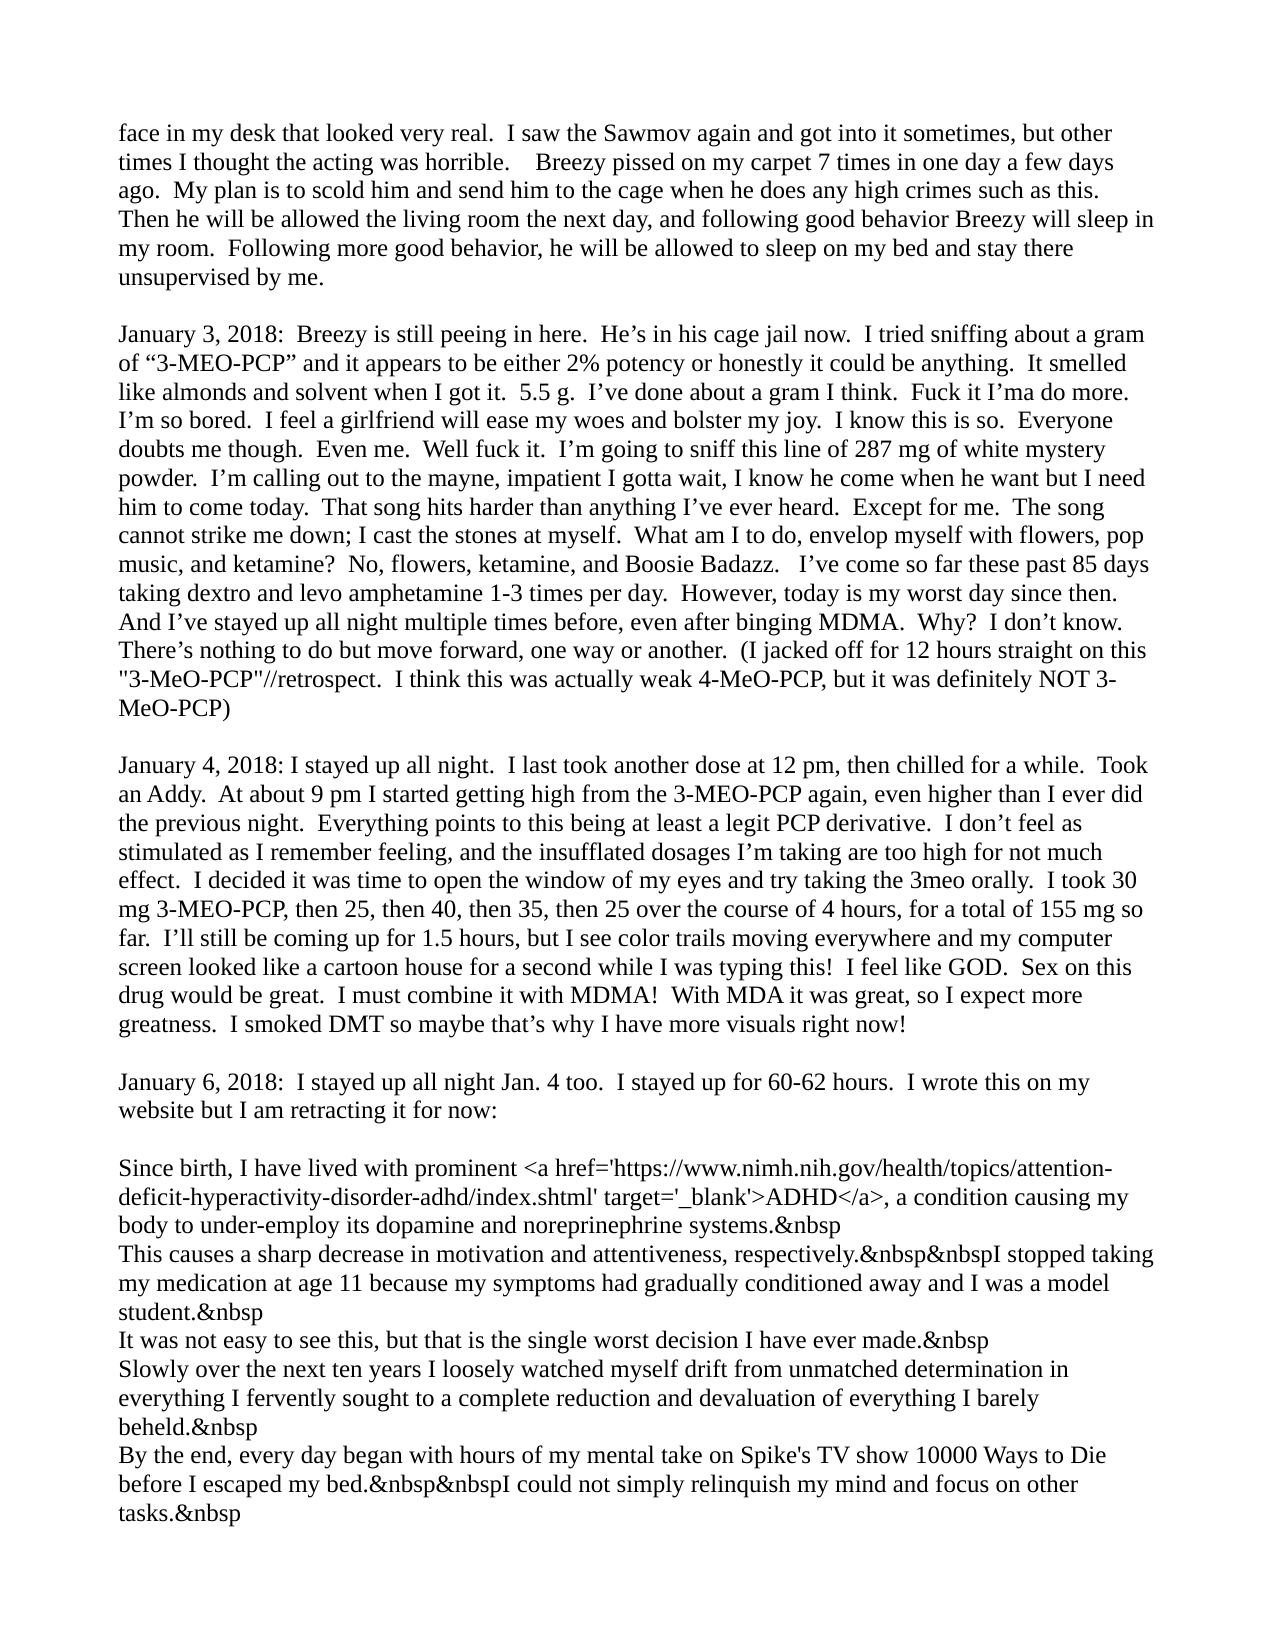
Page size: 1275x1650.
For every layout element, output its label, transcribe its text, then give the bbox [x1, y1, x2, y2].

text face in my desk that looked very real. I saw the Sawmov again and got into it sometimes, but other times I thought the acting was horrible. Breezy pissed on my carpet 7 times in one day a few days ago. My plan is to scold him and send him to the cage when he does any high crimes such as this. Then he will be allowed the living room the next day, and following good behavior Breezy will sleep in my room. Following more good behavior, he will be allowed to sleep on my bed and stay there unsupervised by me. [118, 118, 1157, 291]
text It was not easy to see this, but that is the single worst decision I have ever made.&nbsp [118, 1326, 1157, 1354]
text January 6, 2018: I stayed up all night Jan. 4 too. I stayed up for 60-62 hours. I wrote this on my website but I am retracting it for now: [118, 1067, 1157, 1124]
text Slowly over the next ten years I loosely watched myself drift from unmatched determination in everything I fervently sought to a complete reduction and devaluation of everything I barely beheld.&nbsp [118, 1354, 1157, 1441]
text This causes a sharp decrease in motivation and attentiveness, respectively.&nbsp&nbspI stopped taking my medication at age 11 because my symptoms had gradually conditioned away and I was a model student.&nbsp [118, 1239, 1157, 1326]
text January 3, 2018: Breezy is still peeing in here. He’s in his cage jail now. I tried sniffing about a gram of “3-MEO-PCP” and it appears to be either 2% potency or honestly it could be anything. It smelled like almonds and solvent when I got it. 5.5 g. I’ve done about a gram I think. Fuck it I’ma do more. I’m so bored. I feel a girlfriend will ease my woes and bolster my joy. I know this is so. Everyone doubts me though. Even me. Well fuck it. I’m going to sniff this line of 287 mg of white mystery powder. I’m calling out to the mayne, impatient I gotta wait, I know he come when he want but I need him to come today. That song hits harder than anything I’ve ever heard. Except for me. The song cannot strike me down; I cast the stones at myself. What am I to do, envelop myself with flowers, pop music, and ketamine? No, flowers, ketamine, and Boosie Badazz. I’ve come so far these past 85 days taking dextro and levo amphetamine 1-3 times per day. However, today is my worst day since then. And I’ve stayed up all night multiple times before, even after binging MDMA. Why? I don’t know. There’s nothing to do but move forward, one way or another. (I jacked off for 12 hours straight on this "3-MeO-PCP"//retrospect. I think this was actually weak 4-MeO-PCP, but it was definitely NOT 3-MeO-PCP) [118, 319, 1157, 722]
text By the end, every day began with hours of my mental take on Spike's TV show 10000 Ways to Die before I escaped my bed.&nbsp&nbspI could not simply relinquish my mind and focus on other tasks.&nbsp [118, 1441, 1157, 1527]
text Since birth, I have lived with prominent <a href='https://www.nimh.nih.gov/health/topics/attention-deficit-hyperactivity-disorder-adhd/index.shtml' target='_blank'>ADHD</a>, a condition causing my body to under-employ its dopamine and noreprinephrine systems.&nbsp [118, 1153, 1157, 1239]
text January 4, 2018: I stayed up all night. I last took another dose at 12 pm, then chilled for a while. Took an Addy. At about 9 pm I started getting high from the 3-MEO-PCP again, even higher than I ever did the previous night. Everything points to this being at least a legit PCP derivative. I don’t feel as stimulated as I remember feeling, and the insufflated dosages I’m taking are too high for not much effect. I decided it was time to open the window of my eyes and try taking the 3meo orally. I took 30 mg 3-MEO-PCP, then 25, then 40, then 35, then 25 over the course of 4 hours, for a total of 155 mg so far. I’ll still be coming up for 1.5 hours, but I see color trails moving everywhere and my computer screen looked like a cartoon house for a second while I was typing this! I feel like GOD. Sex on this drug would be great. I must combine it with MDMA! With MDA it was great, so I expect more greatness. I smoked DMT so maybe that’s why I have more visuals right now! [118, 751, 1157, 1038]
